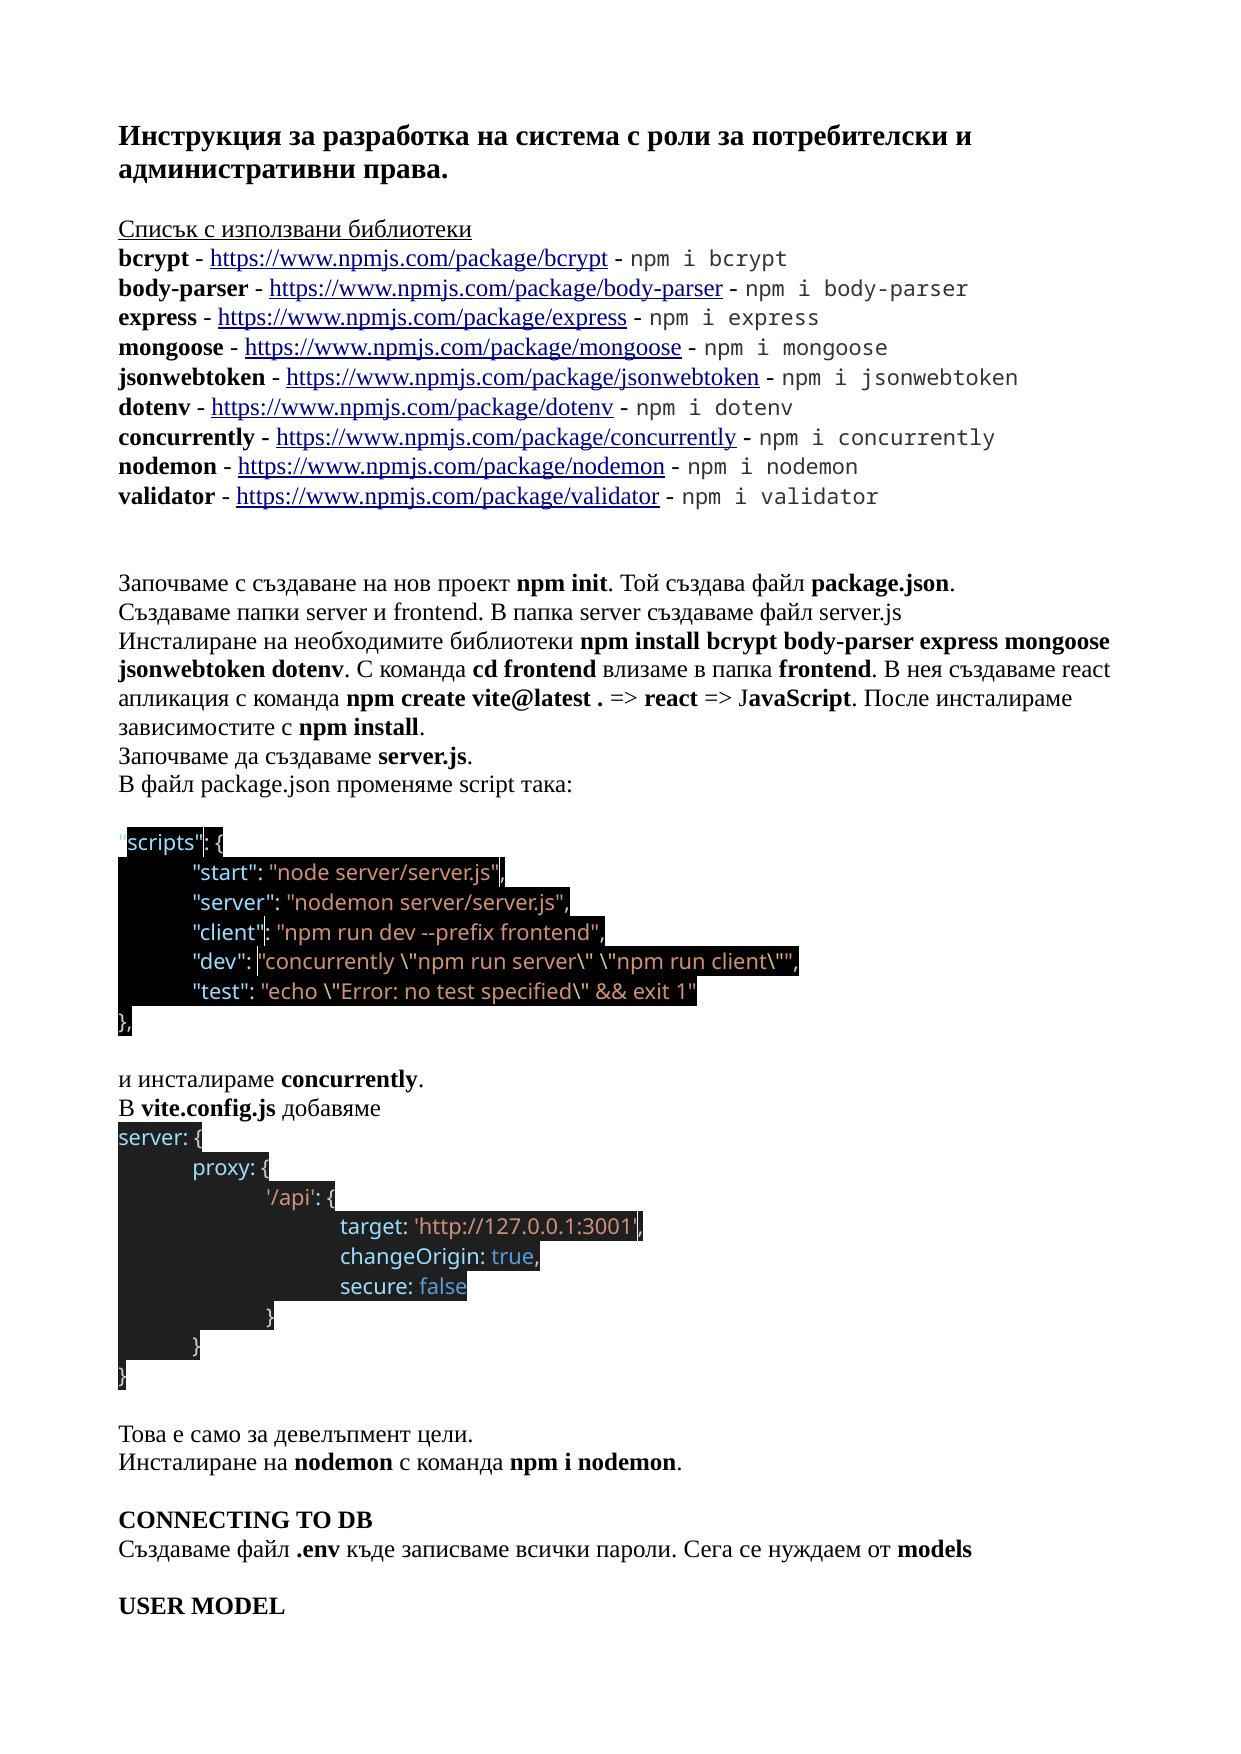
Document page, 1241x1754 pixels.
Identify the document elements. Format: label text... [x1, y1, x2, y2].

text В файл package.json променяме script така: [118, 769, 1122, 798]
text CONNECTING TO DB [118, 1505, 1122, 1534]
text "server": "nodemon server/server.js", [118, 887, 1122, 916]
text Инсталиране на nodemon с команда npm i nodemon. [118, 1447, 1122, 1476]
text nodemon - https://www.npmjs.com/package/nodemon - npm i nodemon [118, 451, 1122, 481]
text В vite.config.js добавяме [118, 1093, 1122, 1122]
text express - https://www.npmjs.com/package/express - npm i express [118, 302, 1122, 332]
text target: 'http://127.0.0.1:3001', [118, 1211, 1122, 1241]
text "dev": "concurrently \"npm run server\" \"npm run client\"", [118, 946, 1122, 976]
text "client": "npm run dev --prefix frontend", [118, 916, 1122, 946]
text } [118, 1360, 1122, 1390]
text и инсталираме concurrently. [118, 1064, 1122, 1093]
text "scripts": { [118, 827, 1122, 857]
text secure: false [118, 1271, 1122, 1301]
text body-parser - https://www.npmjs.com/package/body-parser - npm i body-parser [118, 272, 1122, 302]
text proxy: { [118, 1152, 1122, 1181]
text validator - https://www.npmjs.com/package/validator - npm i validator [118, 481, 1122, 511]
text } [118, 1330, 1122, 1360]
text Списък с използвани библиотеки [118, 214, 1122, 243]
text }, [118, 1006, 1122, 1036]
text "start": "node server/server.js", [118, 857, 1122, 887]
text Инсталиране на необходимите библиотеки npm install bcrypt body-parser express mongoose jsonwebtoken dotenv. С команда cd frontend влизаме в папка frontend. В нея създаваме react апликация с команда npm create vite@latest . => react => JavaScript. После инсталираме зависимостите с npm install. [118, 626, 1122, 741]
text dotenv - https://www.npmjs.com/package/dotenv - npm i dotenv [118, 392, 1122, 421]
text Започваме с създаване на нов проект npm init. Той създава файл package.json. [118, 568, 1122, 597]
text concurrently - https://www.npmjs.com/package/concurrently - npm i concurrently [118, 421, 1122, 451]
text } [118, 1301, 1122, 1330]
text Създаваме папки server и frontend. В папка server създаваме файл server.js [118, 597, 1122, 626]
text Това е само за девелъпмент цели. [118, 1419, 1122, 1447]
text Създаваме файл .env къде записваме всички пароли. Сега се нуждаем от models [118, 1534, 1122, 1562]
text jsonwebtoken - https://www.npmjs.com/package/jsonwebtoken - npm i jsonwebtoken [118, 362, 1122, 392]
text bcrypt - https://www.npmjs.com/package/bcrypt - npm i bcrypt [118, 243, 1122, 272]
text changeOrigin: true, [118, 1241, 1122, 1271]
text Започваме да създаваме server.js. [118, 741, 1122, 769]
text '/api': { [118, 1181, 1122, 1211]
text Инструкция за разработка на система с роли за потребителски и административни права. [118, 118, 1122, 185]
text mongoose - https://www.npmjs.com/package/mongoose - npm i mongoose [118, 332, 1122, 362]
text USER MODEL [118, 1591, 1122, 1620]
text server: { [118, 1122, 1122, 1152]
text "test": "echo \"Error: no test specified\" && exit 1" [118, 976, 1122, 1006]
